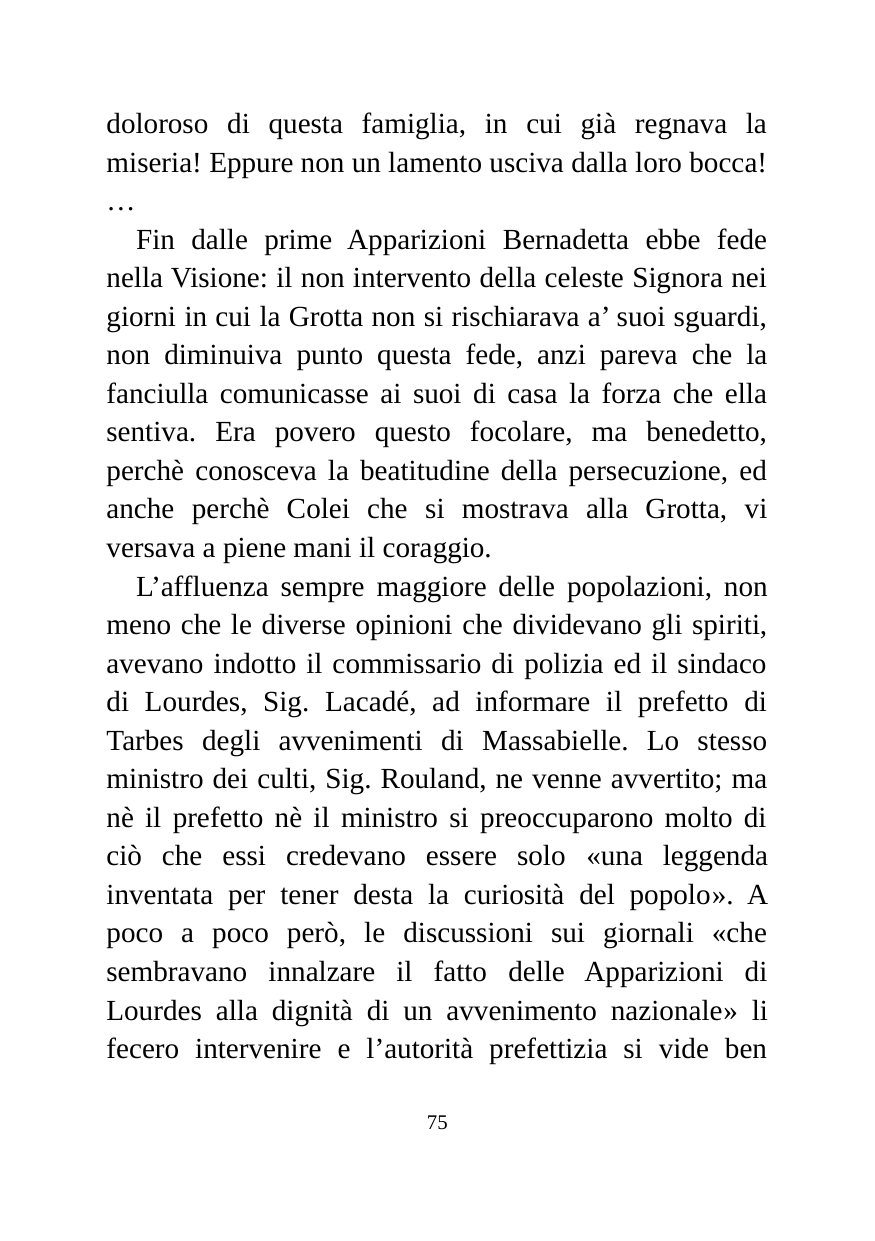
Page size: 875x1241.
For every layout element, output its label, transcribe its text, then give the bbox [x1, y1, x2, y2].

text Fin dalle prime Apparizioni Bernadetta ebbe fede nella Visione: il non intervento della celeste Signora nei giorni in cui la Grotta non si rischiarava a’ suoi sguardi, non diminuiva punto questa fede, anzi pareva che la fanciulla comunicasse ai suoi di casa la forza che ella sentiva. Era povero questo focolare, ma benedetto, perchè conosceva la beatitudine della persecuzione, ed anche perchè Colei che si mostrava alla Grotta, vi versava a piene mani il coraggio. [106, 222, 768, 564]
text L’affluenza sempre maggiore delle popolazioni, non meno che le diverse opinioni che dividevano gli spiriti, avevano indotto il commissario di polizia ed il sindaco di Lourdes, Sig. Lacadé, ad informare il prefetto di Tarbes degli avvenimenti di Massabielle. Lo stesso ministro dei culti, Sig. Rouland, ne venne avvertito; ma nè il prefetto nè il ministro si preoccuparono molto di ciò che essi credevano essere solo «una leggenda inventata per tener desta la curiosità del popolo». A poco a poco però, le discussioni sui giornali «che sembravano innalzare il fatto delle Apparizioni di Lourdes alla dignità di un avvenimento nazionale» li fecero intervenire e l’autorità prefettizia si vide ben [106, 569, 768, 1065]
text doloroso di questa famiglia, in cui già regnava la miseria! Eppure non un lamento usciva dalla loro bocca!… [106, 106, 768, 217]
